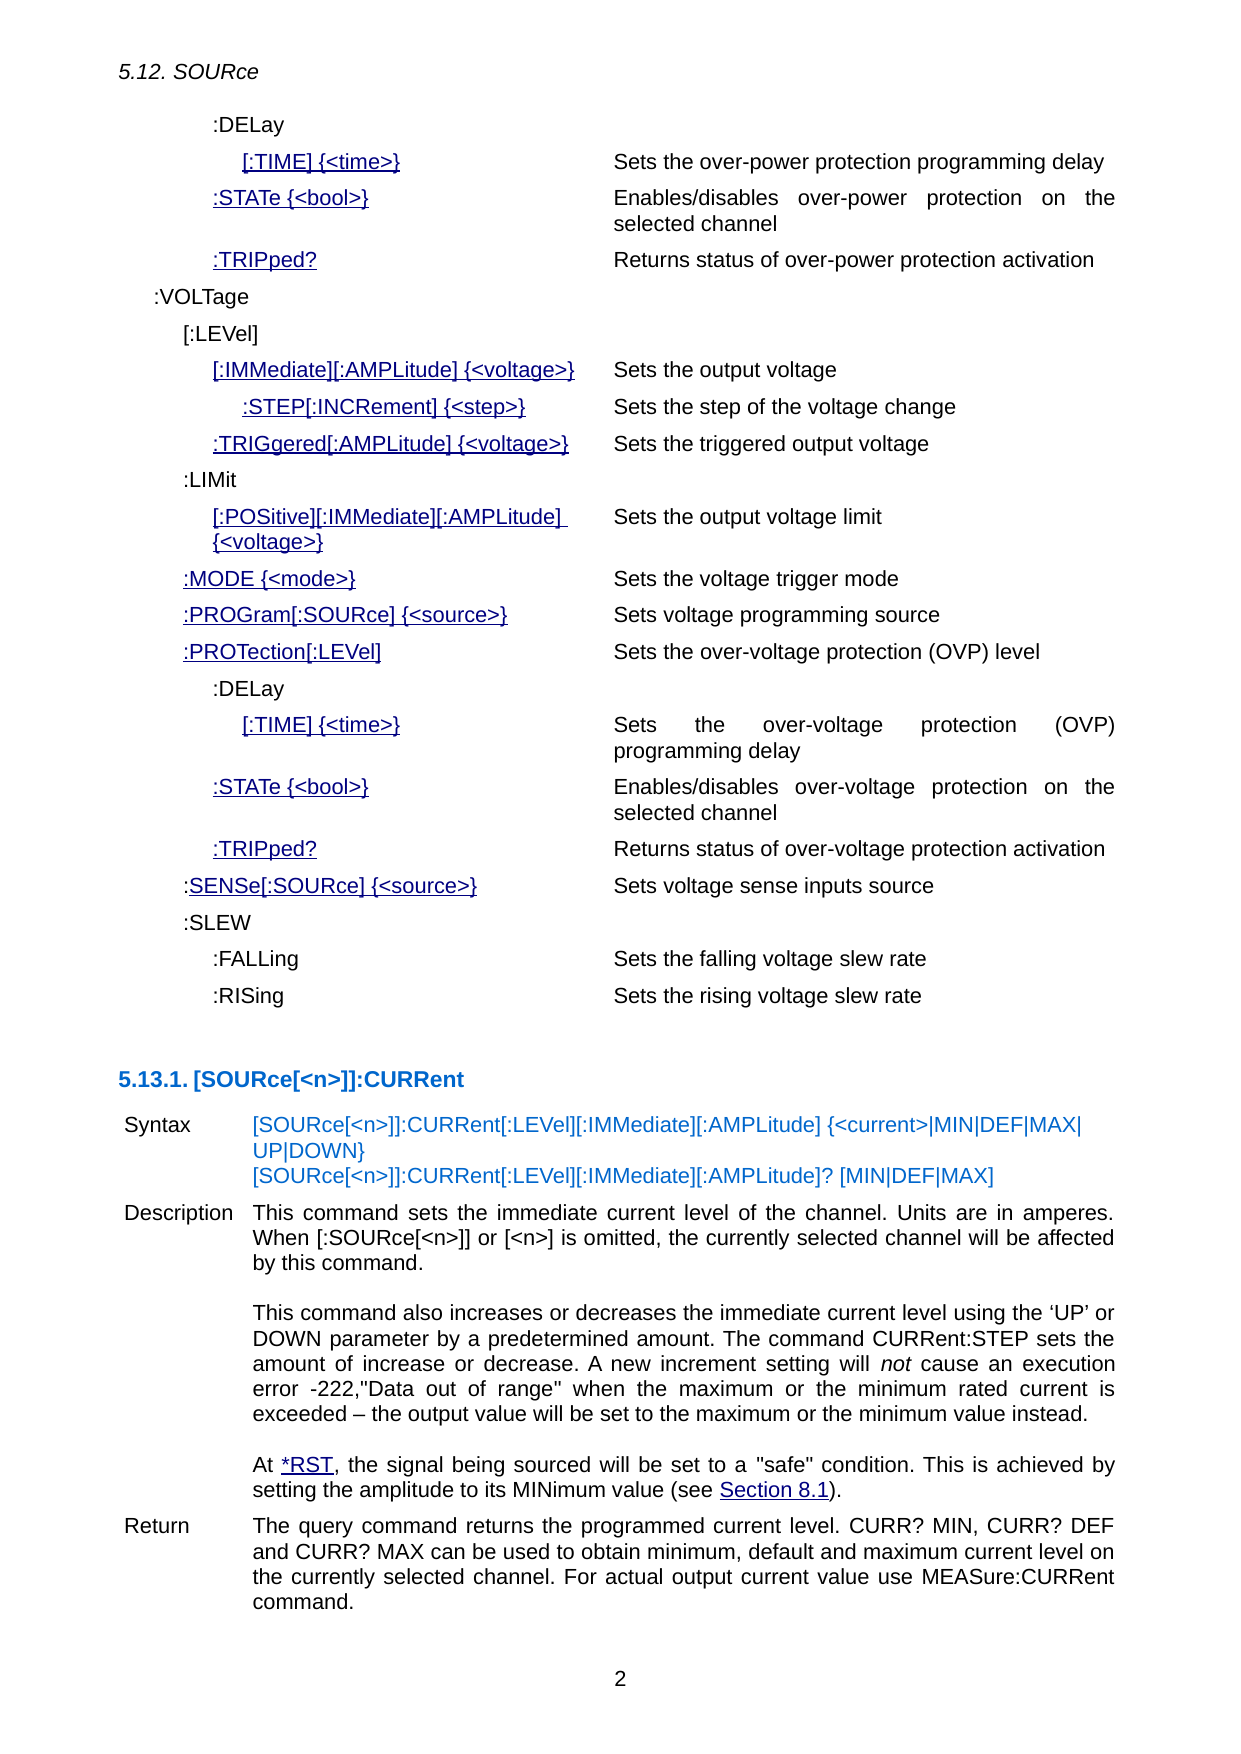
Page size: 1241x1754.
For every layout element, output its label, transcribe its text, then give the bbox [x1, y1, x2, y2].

table_cell Sets the over-voltage protection (OVP) level [608, 633, 1122, 670]
table_cell :TRIPped? [118, 830, 608, 867]
table_cell :STATe {<bool>} [118, 769, 608, 830]
table_cell [:POSitive][:IMMediate][:AMPLitude] {<voltage>} [118, 498, 608, 560]
table_cell :DELay [118, 670, 608, 707]
table_cell :TRIPped? [118, 241, 608, 278]
table_cell :PROGram[:SOURce] {<source>} [118, 597, 608, 633]
table_cell :STEP[:INCRement] {<step>} [118, 388, 608, 425]
table_cell :RISing [118, 977, 608, 1014]
table_cell [608, 461, 1122, 498]
table_cell Sets the over-power protection programming delay [608, 143, 1122, 179]
table_cell Sets the over-voltage protection (OVP) programming delay [608, 707, 1122, 768]
table_cell :SLEW [118, 904, 608, 940]
table_cell [608, 106, 1122, 143]
table_header Syntax [118, 1107, 247, 1194]
table_cell :PROTection[:LEVel] [118, 633, 608, 670]
table_cell The query command returns the programmed current level. CURR? MIN, CURR? DEF and CURR? MAX can be used to obtain minimum, default and maximum current level on the currently selected channel. For actual output current value use MEASure:CURRent command. [247, 1508, 1122, 1620]
table_cell :LIMit [118, 461, 608, 498]
table_cell :MODE {<mode>} [118, 560, 608, 597]
table_cell Sets the output voltage [608, 351, 1122, 388]
table_cell Sets the triggered output voltage [608, 425, 1122, 461]
table_cell Sets voltage programming source [608, 597, 1122, 633]
table_cell :SENSe[:SOURce] {<source>} [118, 867, 608, 904]
table_cell :STATe {<bool>} [118, 180, 608, 241]
table_cell Sets the falling voltage slew rate [608, 940, 1122, 977]
table_cell Returns status of over-power protection activation [608, 241, 1122, 278]
table_cell Sets the rising voltage slew rate [608, 977, 1122, 1014]
table_cell [608, 670, 1122, 707]
table_cell :DELay [118, 106, 608, 143]
table_cell Enables/disables over-power protection on the selected channel [608, 180, 1122, 241]
table_cell [608, 278, 1122, 315]
table_cell Description [118, 1194, 247, 1508]
table_cell :VOLTage [118, 278, 608, 315]
table_cell :FALLing [118, 940, 608, 977]
table_cell Enables/disables over-voltage protection on the selected channel [608, 769, 1122, 830]
table_cell [608, 315, 1122, 351]
table_header [SOURce[<n>]]:CURRent[:LEVel][:IMMediate][:AMPLitude] {<current>|MIN|DEF|MAX|UP|DOWN} [SOURce[<n>]]:CURRent[:LEVel][:IMMediate][:AMPLitude]? [MIN|DEF|MAX] [247, 1107, 1122, 1194]
table_cell Returns status of over-voltage protection activation [608, 830, 1122, 867]
table_cell This command sets the immediate current level of the channel. Units are in amperes. When [:SOURce[<n>]] or [<n>] is omitted, the currently selected channel will be affected by this command. This command also increases or decreases the immediate current level using the ‘UP’ or DOWN parameter by a predetermined amount. The command CURRent:STEP sets the amount of increase or decrease. A new increment setting will not cause an execution error -222,"Data out of range" when the maximum or the minimum rated current is exceeded – the output value will be set to the maximum or the minimum value instead. At *RST, the signal being sourced will be set to a "safe" condition. This is achieved by setting the amplitude to its MINimum value (see Section 8.1). [247, 1194, 1122, 1508]
table_cell [:LEVel] [118, 315, 608, 351]
table_cell Sets the voltage trigger mode [608, 560, 1122, 597]
table_cell Sets the step of the voltage change [608, 388, 1122, 425]
table_cell Return [118, 1508, 247, 1620]
table_cell Sets voltage sense inputs source [608, 867, 1122, 904]
table_cell [:TIME] {<time>} [118, 143, 608, 179]
table_cell Sets the output voltage limit [608, 498, 1122, 560]
subtitle [SOURce[<n>]]:CURRent [118, 1066, 1122, 1092]
table_cell [:IMMediate][:AMPLitude] {<voltage>} [118, 351, 608, 388]
table_cell [:TIME] {<time>} [118, 707, 608, 768]
table_cell :TRIGgered[:AMPLitude] {<voltage>} [118, 425, 608, 461]
table_cell [608, 904, 1122, 940]
